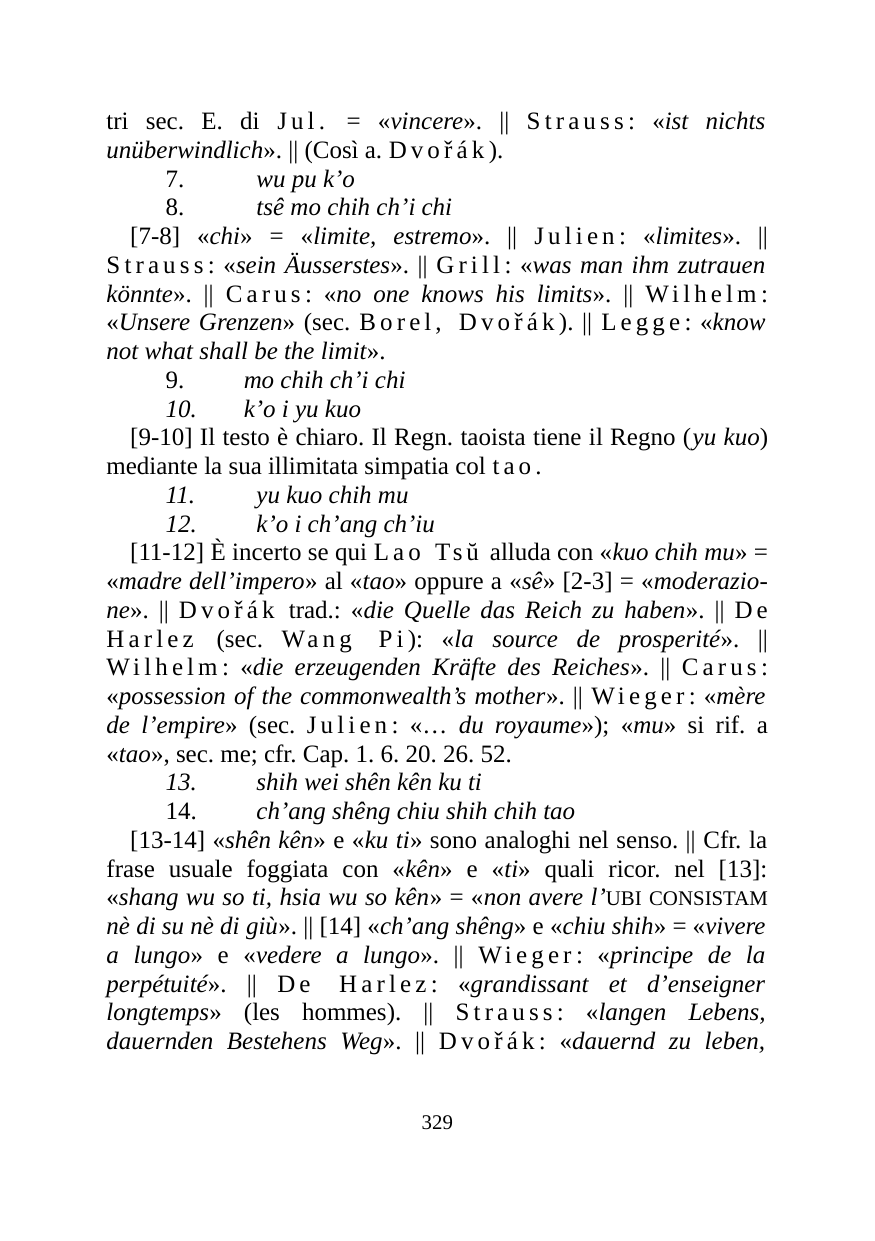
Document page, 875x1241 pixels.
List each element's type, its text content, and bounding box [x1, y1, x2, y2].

text [9-10] Il testo è chiaro. Il Regn. taoista tiene il Regno (yu kuo) mediante la sua illimitata simpatia col tao. [106, 422, 768, 480]
list wu pu k’o [165, 164, 768, 192]
list shih wei shên kên ku ti [165, 767, 768, 796]
text [11-12] È incerto se qui Lao Tsŭ alluda con «kuo chih mu» = «madre dell’impero» al «tao» oppure a «sê» [2-3] = «moderazio­ne». || Dvořák trad.: «die Quelle das Reich zu haben». || De Harlez (sec. Wang Pi): «la source de prosperité». || Wilhelm: «die erzeugenden Kräfte des Reiches». || Carus: «possession of the commonwealth’s mother». || Wieger: «mère de l’empire» (sec. Julien: «… du royaume»); «mu» si rif. a «tao», sec. me; cfr. Cap. 1. 6. 20. 26. 52. [106, 537, 768, 767]
list tsê mo chih ch’i chi [165, 192, 768, 221]
list yu kuo chih mu [165, 480, 768, 509]
list mo chih ch’i chi [165, 365, 768, 394]
list k’o i yu kuo [165, 394, 768, 422]
list ch’ang shêng chiu shih chih tao [165, 796, 768, 825]
text [7-8] «chi» = «limite, estremo». || Julien: «limites». || Strauss: «sein Äusserstes». || Grill: «was man ihm zutrauen könnte». || Carus: «no one knows his limits». || Wilhelm: «Unsere Grenzen» (sec. Borel, Dvořák). || Legge: «know not what shall be the limit». [106, 221, 768, 365]
text tri sec. E. di Jul. = «vincere». || Strauss: «ist nichts unüberwindlich». || (Così a. Dvořák). [106, 106, 768, 164]
list k’o i ch’ang ch’iu [165, 509, 768, 537]
text [13-14] «shên kên» e «ku ti» sono analoghi nel senso. || Cfr. la frase usuale foggiata con «kên» e «ti» quali ricor. nel [13]: «shang wu so ti, hsia wu so kên» = «non avere l’UBI CONSISTAM nè di su nè di giù». || [14] «ch’ang shêng» e «chiu shih» = «vivere a lungo» e «vedere a lungo». || Wieger: «principe de la perpétuité». || De Harlez: «grandissant et d’enseigner longtemps» (les hommes). || Strauss: «langen Lebens, dauernden Bestehens Weg». || Dvořák: «dauernd zu leben, [106, 825, 768, 1055]
